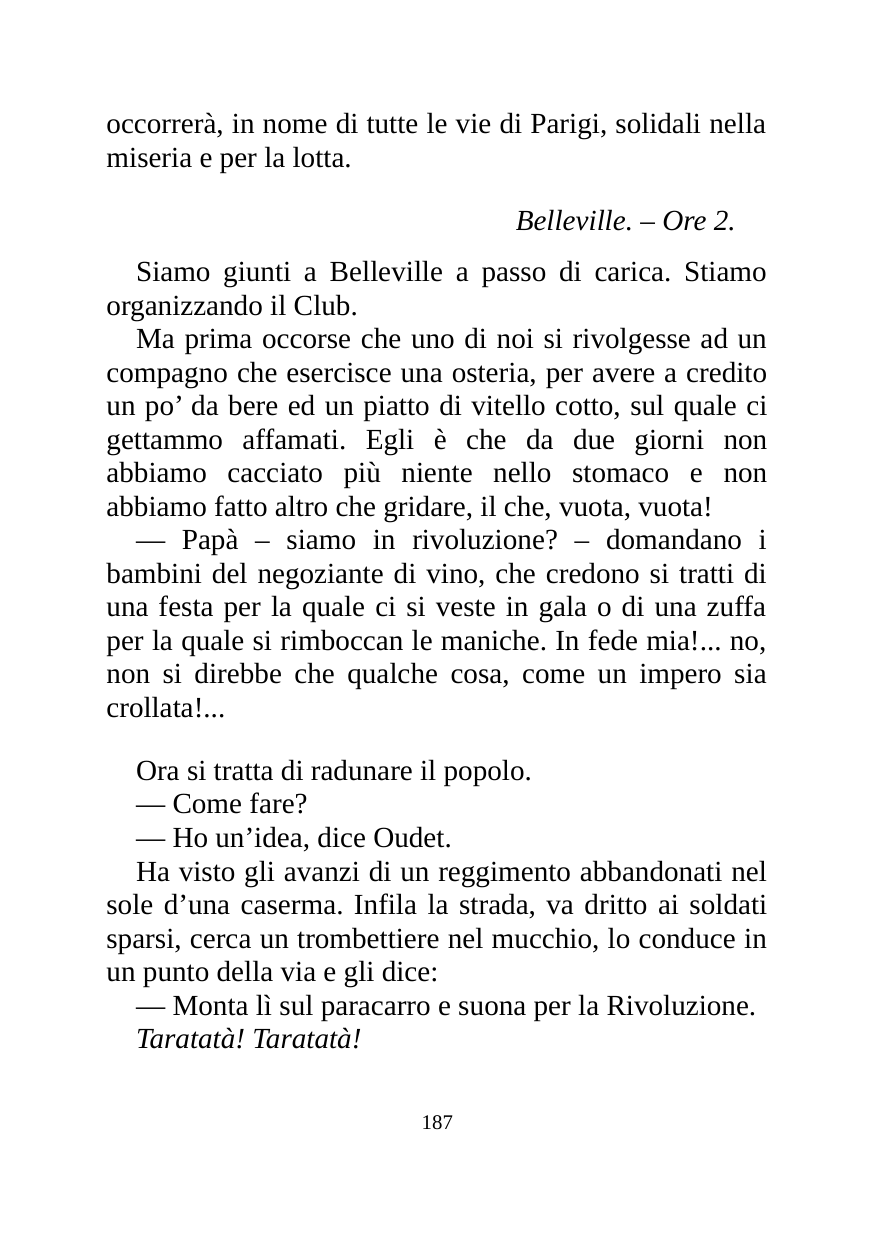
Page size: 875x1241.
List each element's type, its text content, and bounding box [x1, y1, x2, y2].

text Siamo giunti a Belleville a passo di carica. Stiamo organizzando il Club. [106, 254, 768, 321]
text — Papà – siamo in rivoluzione? – domandano i bambini del negoziante di vino, che credono si tratti di una festa per la quale ci si veste in gala o di una zuffa per la quale si rimboccan le maniche. In fede mia!... no, non si direbbe che qualche cosa, come un impero sia crollata!... [106, 522, 768, 724]
text — Ho un’idea, dice Oudet. [106, 820, 768, 854]
text Belleville. – Ore 2. [106, 203, 738, 236]
text Taratatà! Taratatà! [106, 1021, 768, 1055]
text — Come fare? [106, 787, 768, 820]
text Ma prima occorse che uno di noi si rivolgesse ad un compagno che esercisce una osteria, per avere a credito un po’ da bere ed un piatto di vitello cotto, sul quale ci gettammo affamati. Egli è che da due giorni non abbiamo cacciato più niente nello stomaco e non abbiamo fatto altro che gridare, il che, vuota, vuota! [106, 321, 768, 522]
text Ora si tratta di radunare il popolo. [106, 753, 768, 787]
text occorrerà, in nome di tutte le vie di Parigi, solidali nella miseria e per la lotta. [106, 106, 768, 173]
text — Monta lì sul paracarro e suona per la Rivoluzione. [106, 988, 768, 1021]
text Ha visto gli avanzi di un reggimento abbandonati nel sole d’una caserma. Infila la strada, va dritto ai soldati sparsi, cerca un trombettiere nel mucchio, lo conduce in un punto della via e gli dice: [106, 854, 768, 988]
